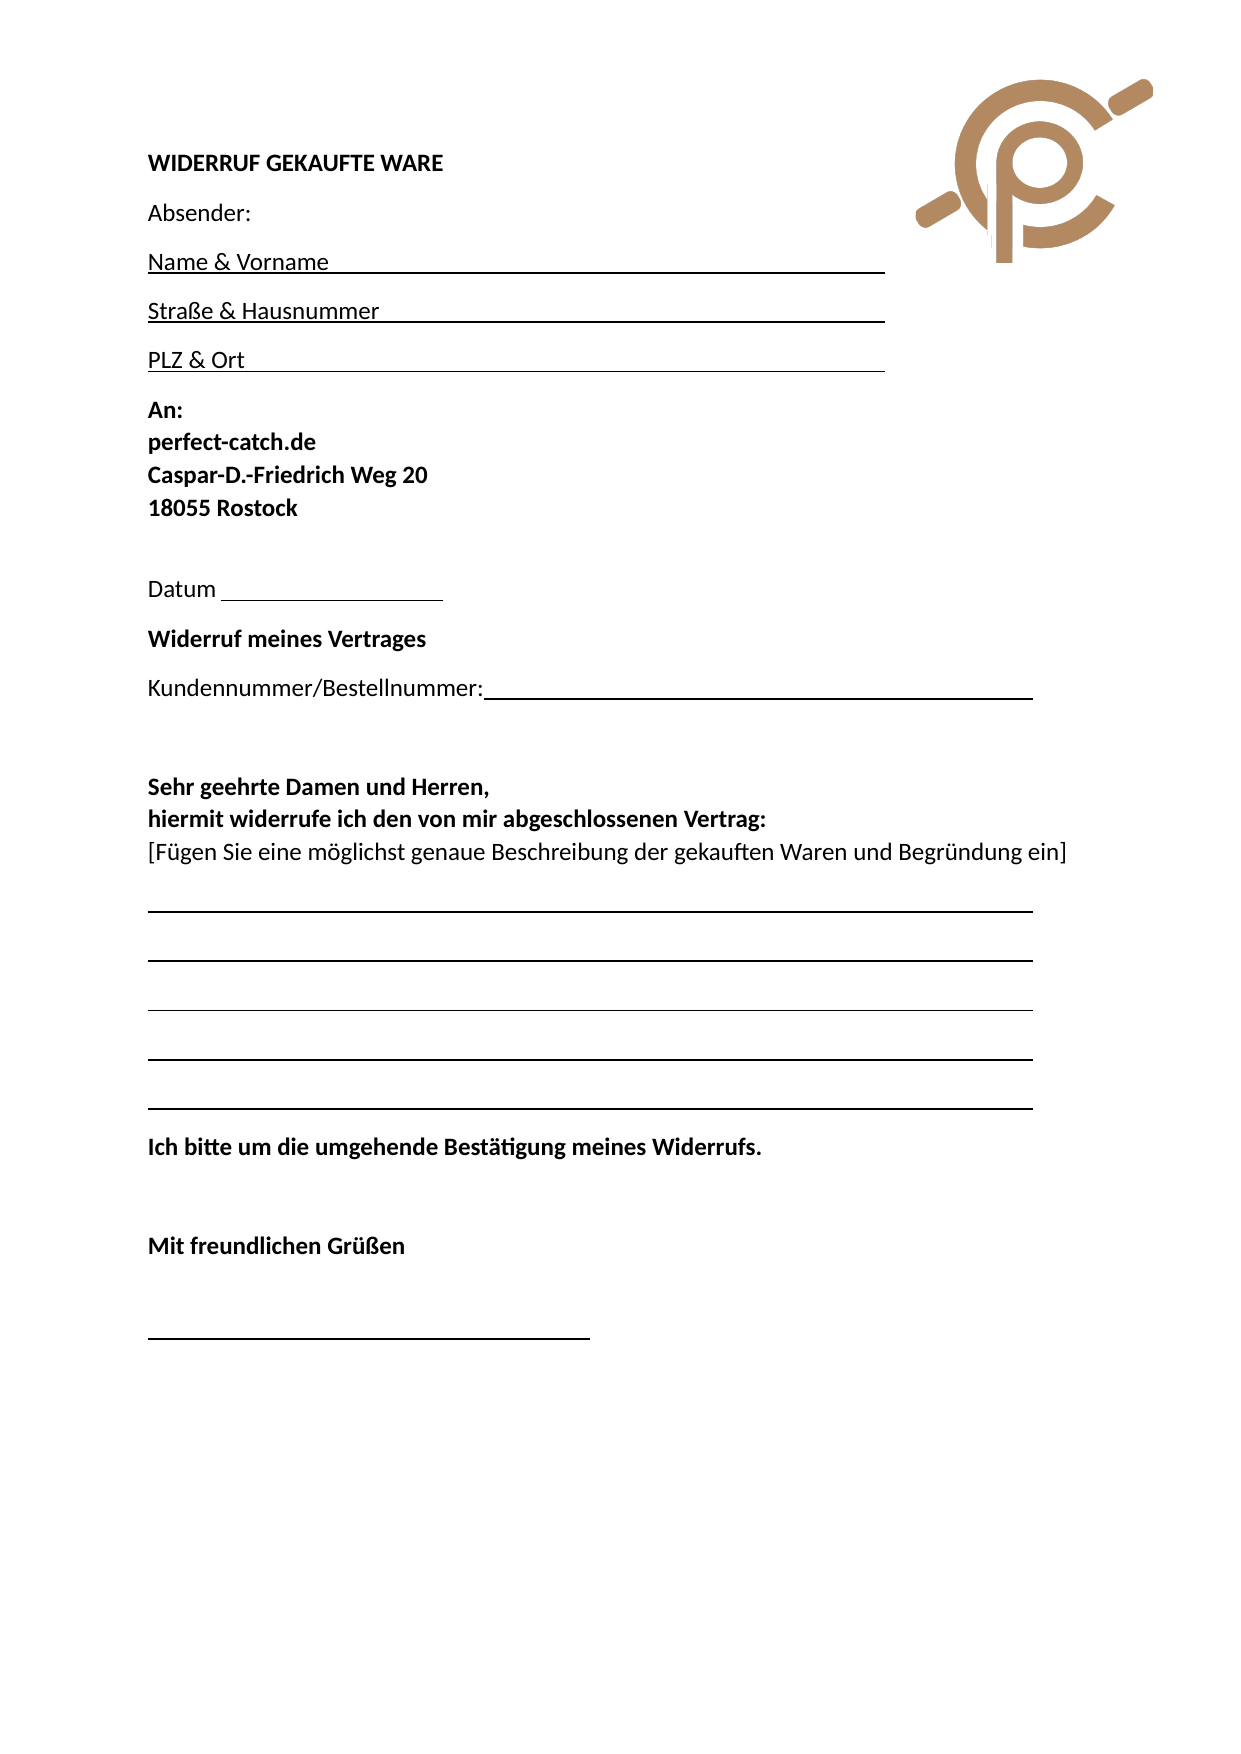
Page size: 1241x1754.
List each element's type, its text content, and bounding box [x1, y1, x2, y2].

text Mit freundlichen Grüßen [148, 1230, 1093, 1293]
text [1013, 148, 1067, 178]
text 18055 Rostock [148, 492, 1093, 522]
text perfect-catch.de [148, 427, 1093, 457]
text [Fügen Sie eine möglichst genaue Beschreibung der gekauften Waren und Begründung ein] [148, 836, 1093, 866]
text WIDERRUF GEKAUFTE WARE [148, 148, 956, 178]
text hiermit widerrufe ich den von mir abgeschlossenen Vertrag: [148, 803, 1093, 834]
text Datum [148, 574, 1093, 604]
text [931, 197, 982, 227]
text Absender: [148, 197, 937, 227]
text An: [148, 394, 1093, 424]
text Widerruf meines Vertrages [148, 623, 1093, 653]
text [976, 148, 998, 178]
text Caspar-D.-Friedrich Weg 20 [148, 459, 1093, 490]
text [988, 197, 996, 227]
text Straße & Hausnummer [148, 295, 1093, 326]
text Ich bitte um die umgehende Bestätigung meines Widerrufs. [148, 1132, 1093, 1162]
text Name & Vorname [148, 246, 1093, 277]
text PLZ & Ort [148, 345, 1093, 375]
text Kundennummer/Bestellnummer: [148, 672, 1093, 703]
text Sehr geehrte Damen und Herren, [148, 771, 1093, 801]
text [1013, 197, 1093, 227]
